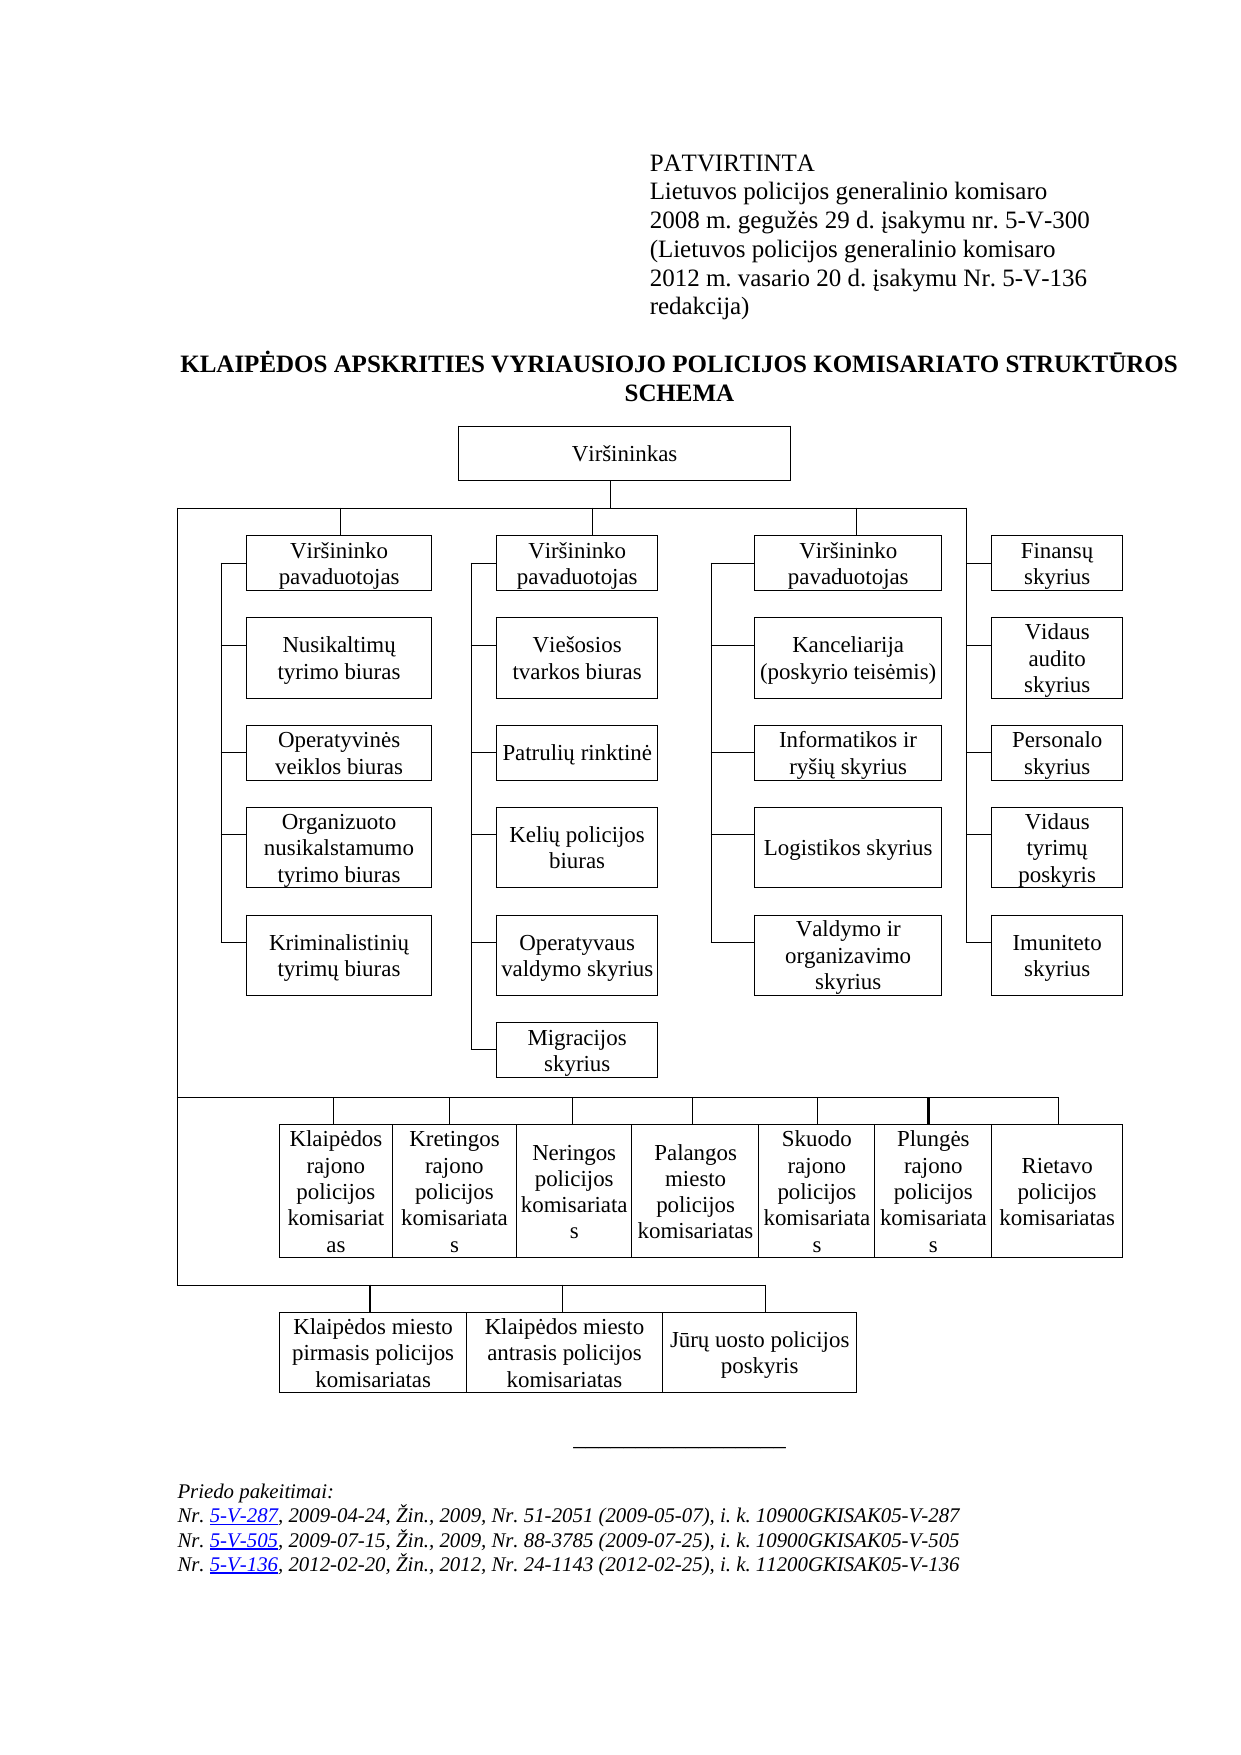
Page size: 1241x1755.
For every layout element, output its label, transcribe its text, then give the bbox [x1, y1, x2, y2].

table_cell Kriminalistinių tyrimų biuras [247, 916, 431, 994]
table_cell [658, 535, 711, 562]
table_cell [472, 780, 496, 807]
table_cell [178, 1077, 221, 1097]
table_cell [431, 698, 471, 725]
table_cell [658, 563, 711, 590]
table_cell [942, 1077, 992, 1097]
table_cell Organizuoto nusikalstamumo tyrimo biuras [247, 808, 431, 887]
table_cell [222, 753, 246, 779]
table_cell [942, 645, 966, 697]
table_cell [178, 887, 221, 914]
table_header [177, 426, 221, 453]
table_cell [246, 1049, 431, 1077]
table_cell [178, 698, 221, 725]
table_cell [221, 1312, 246, 1392]
table_cell [221, 480, 246, 508]
table_cell [472, 915, 496, 942]
table_cell Vidaus audito skyrius [992, 618, 1122, 697]
table_cell [755, 781, 942, 807]
table_cell [712, 725, 754, 752]
table_cell [472, 564, 496, 590]
table_cell [658, 1049, 711, 1077]
table_cell [942, 590, 966, 617]
table_cell [496, 509, 592, 535]
table_cell [992, 1022, 1122, 1049]
table_cell Kanceliarija (poskyrio teisėmis) [755, 618, 941, 697]
table_cell [178, 807, 221, 834]
table_cell [222, 780, 246, 807]
table_cell [178, 1257, 221, 1284]
table_cell [178, 617, 221, 645]
table_cell [431, 480, 458, 508]
table_cell [818, 1098, 874, 1124]
table_cell [790, 480, 857, 508]
table_cell [279, 1077, 496, 1097]
table_cell [658, 1022, 711, 1049]
table_cell [967, 590, 992, 617]
text Nr. 5-V-505, 2009-07-15, Žin., 2009, Nr. 88-3785 (2009-07-25), i. k. 10900GKISAK05-V-505 [177, 1527, 1181, 1552]
table_cell [177, 453, 221, 480]
table_cell [712, 617, 754, 645]
table_cell [942, 915, 966, 942]
table_cell [496, 996, 658, 1022]
text Priedo pakeitimai: [177, 1479, 1181, 1503]
table_cell [472, 1022, 496, 1049]
table_cell Plungės rajono policijos komisariatas [875, 1125, 991, 1257]
table_cell [942, 995, 992, 1022]
table_cell [432, 617, 471, 645]
table_cell [942, 535, 966, 562]
table_cell [967, 564, 991, 590]
table_cell [711, 1077, 942, 1097]
table_cell [177, 480, 221, 508]
table_cell [222, 617, 246, 645]
table_cell [246, 591, 431, 617]
table_cell [471, 1050, 496, 1077]
table_cell [222, 835, 246, 887]
table_cell [222, 564, 246, 590]
table_cell [472, 617, 496, 645]
table_cell [432, 915, 471, 942]
table_cell [178, 834, 221, 887]
table_cell [992, 453, 1122, 480]
table_cell [496, 1077, 711, 1097]
table_cell [472, 835, 496, 887]
table_cell [221, 1098, 246, 1124]
table_cell Rietavo policijos komisariatas [992, 1125, 1122, 1257]
table_cell [712, 807, 754, 834]
table_cell [662, 1286, 765, 1312]
table_cell [712, 590, 754, 617]
table_cell [611, 481, 711, 508]
table_cell [711, 481, 790, 508]
table_cell [942, 807, 966, 834]
table_cell Viršininko pavaduotojas [755, 536, 941, 590]
table_cell Operatyvaus valdymo skyrius [497, 916, 657, 994]
table_cell [967, 835, 991, 887]
table_cell [459, 481, 496, 508]
table_cell [472, 698, 496, 725]
table_cell [658, 645, 711, 697]
table_header [431, 426, 458, 453]
table_cell [431, 780, 471, 807]
table_cell [712, 887, 754, 914]
table_cell Finansų skyrius [992, 536, 1122, 590]
table_cell [712, 698, 754, 725]
table_cell [942, 1049, 992, 1077]
table_cell [712, 646, 754, 697]
table_cell [431, 453, 458, 480]
table_cell [432, 645, 471, 697]
table_cell [593, 509, 658, 535]
table_cell [966, 480, 992, 508]
table_cell [729, 1258, 790, 1284]
table_cell [432, 563, 471, 590]
table_cell [472, 887, 496, 914]
table_cell [992, 699, 1122, 725]
table_cell [432, 834, 471, 887]
table_cell [516, 1098, 572, 1124]
table_cell [432, 752, 471, 779]
table_cell [496, 781, 658, 807]
table_cell [472, 995, 496, 1022]
table_cell [371, 1286, 467, 1312]
table_cell Klaipėdos miesto antrasis policijos komisariatas [467, 1313, 662, 1392]
table_cell [791, 453, 942, 480]
table_cell Logistikos skyrius [755, 808, 941, 887]
table_cell [755, 509, 856, 535]
table_cell [496, 591, 658, 617]
table_cell [221, 453, 246, 480]
table_cell [755, 888, 942, 914]
table_cell Operatyvinės veiklos biuras [247, 726, 431, 779]
table_cell [178, 1124, 221, 1257]
table_cell [942, 942, 991, 994]
table_cell [431, 1049, 471, 1077]
table_cell [178, 590, 221, 617]
table_cell [711, 1022, 754, 1049]
table_cell Nusikaltimų tyrimo biuras [247, 618, 431, 697]
text Nr. 5-V-287, 2009-04-24, Žin., 2009, Nr. 51-2051 (2009-05-07), i. k. 10900GKISAK05-V-287 [177, 1503, 1181, 1527]
table_cell [755, 1022, 942, 1049]
table_header Viršininkas [459, 427, 790, 480]
table_cell [693, 1098, 759, 1124]
table_cell [178, 1022, 221, 1049]
table_cell [246, 1124, 279, 1257]
table_cell [246, 1098, 279, 1124]
table_cell [658, 725, 711, 752]
table_cell Valdymo ir organizavimo skyrius [755, 916, 941, 994]
table_cell [992, 1285, 1122, 1312]
table_cell [222, 887, 246, 914]
table_cell [177, 1286, 221, 1312]
text (Lietuvos policijos generalinio komisaro [649, 234, 1181, 263]
table_header [966, 426, 992, 453]
table_cell [178, 509, 246, 535]
table_cell Migracijos skyrius [497, 1023, 657, 1077]
table_cell [221, 1049, 246, 1077]
table_cell [967, 508, 992, 535]
table_cell [222, 725, 246, 752]
text redakcija) [649, 291, 1181, 320]
table_cell [658, 995, 711, 1022]
table_cell [450, 1098, 516, 1124]
table_header [791, 426, 942, 453]
table_cell [992, 1258, 1122, 1284]
table_cell Informatikos ir ryšių skyrius [755, 726, 941, 779]
table_cell [755, 699, 942, 725]
table_cell [432, 807, 471, 834]
table_cell [711, 1049, 754, 1077]
table_cell [178, 535, 221, 562]
table_cell [467, 1286, 562, 1312]
table_cell [472, 943, 496, 994]
table_cell [712, 780, 754, 807]
table_cell [711, 943, 754, 994]
table_cell [874, 1098, 927, 1124]
table_cell [711, 535, 754, 562]
text KLAIPĖDOS APSKRITIES VYRIAUSIOJO POLICIJOS KOMISARIATO STRUKTŪROS SCHEMA [177, 349, 1181, 406]
table_cell [658, 617, 711, 645]
table_cell [221, 995, 246, 1022]
table_cell [246, 509, 340, 535]
table_cell [178, 1098, 221, 1124]
table_cell [573, 1098, 632, 1124]
table_cell [472, 753, 496, 779]
table_cell [496, 1258, 729, 1284]
text 2012 m. vasario 20 d. įsakymu Nr. 5-V-136 [649, 263, 1181, 291]
table_cell [857, 1285, 992, 1312]
table_cell Neringos policijos komisariatas [517, 1125, 631, 1257]
table_cell [658, 942, 711, 994]
table_cell [221, 1124, 246, 1257]
table_cell [221, 1022, 246, 1049]
table_cell [178, 1049, 221, 1077]
table_cell Kretingos rajono policijos komisariatas [393, 1125, 516, 1257]
table_cell [942, 509, 966, 535]
table_cell [431, 1022, 471, 1049]
table_cell [472, 725, 496, 752]
table_cell [857, 480, 942, 508]
table_header [992, 426, 1122, 453]
table_cell [766, 1285, 857, 1312]
table_cell [711, 509, 754, 535]
table_cell Viešosios tvarkos biuras [497, 618, 657, 697]
text Nr. 5-V-136, 2012-02-20, Žin., 2012, Nr. 24-1143 (2012-02-25), i. k. 11200GKISAK05-V-136 [177, 1552, 1181, 1576]
table_cell [755, 996, 942, 1022]
table_cell [942, 887, 966, 914]
table_cell [246, 996, 431, 1022]
table_cell [942, 563, 966, 590]
table_cell [942, 834, 966, 887]
table_cell [222, 915, 246, 942]
table_cell [563, 1286, 662, 1312]
table_cell [178, 780, 221, 807]
table_cell [334, 1098, 392, 1124]
table_cell Viršininko pavaduotojas [497, 536, 657, 590]
table_cell [222, 646, 246, 697]
table_cell Personalo skyrius [992, 726, 1122, 779]
table_cell [246, 1077, 279, 1097]
table_cell Klaipėdos rajono policijos komisariatas [280, 1125, 392, 1257]
table_cell [967, 646, 991, 697]
table_cell Klaipėdos miesto pirmasis policijos komisariatas [280, 1313, 466, 1392]
table_cell [222, 590, 246, 617]
table_cell [178, 563, 221, 590]
table_cell [471, 535, 496, 562]
table_cell [432, 535, 471, 562]
table_cell [967, 725, 991, 752]
table_cell [431, 995, 471, 1022]
text 2008 m. gegužės 29 d. įsakymu nr. 5-V-300 [649, 205, 1181, 234]
table_cell [658, 807, 711, 834]
table_cell [992, 1098, 1058, 1124]
table_cell [221, 1257, 246, 1284]
table_cell Palangos miesto policijos komisariatas [632, 1125, 758, 1257]
table_cell [967, 535, 991, 562]
table_cell [221, 535, 246, 562]
table_cell [967, 887, 992, 914]
table_cell [658, 887, 711, 914]
table_cell [279, 1098, 333, 1124]
table_cell [221, 1077, 246, 1097]
table_cell [279, 1286, 369, 1312]
table_cell [178, 942, 221, 994]
table_cell [658, 780, 711, 807]
table_cell [992, 1049, 1122, 1077]
table_cell [178, 915, 221, 942]
table_cell [279, 1258, 496, 1284]
table_cell [472, 590, 496, 617]
table_cell [246, 453, 431, 480]
table_cell [992, 781, 1122, 807]
table_cell [942, 1022, 992, 1049]
table_cell [942, 698, 966, 725]
table_cell [246, 480, 431, 508]
table_cell [246, 1312, 279, 1392]
table_cell [790, 1258, 857, 1284]
table_cell [942, 453, 966, 480]
table_cell [658, 752, 711, 779]
table_cell [966, 453, 992, 480]
table_cell [711, 995, 754, 1022]
table_cell [942, 725, 966, 752]
table_cell [246, 1286, 279, 1312]
text Lietuvos policijos generalinio komisaro [649, 176, 1181, 205]
table_cell [992, 1077, 1122, 1097]
table_cell [431, 887, 471, 914]
table_cell [658, 698, 711, 725]
table_header [942, 426, 966, 453]
table_cell [712, 835, 754, 887]
table_cell Patrulių rinktinė [497, 726, 657, 779]
table_cell [246, 781, 431, 807]
table_cell [658, 915, 711, 942]
table_cell Kelių policijos biuras [497, 808, 657, 887]
table_cell Imuniteto skyrius [992, 916, 1122, 994]
table_cell [246, 1022, 431, 1049]
table_cell [496, 699, 658, 725]
table_cell [712, 753, 754, 779]
table_cell Viršininko pavaduotojas [247, 536, 431, 590]
table_cell [967, 780, 992, 807]
text _________________ [177, 1422, 1181, 1451]
table_cell [431, 590, 471, 617]
table_cell Skuodo rajono policijos komisariatas [759, 1125, 874, 1257]
table_cell [246, 888, 431, 914]
table_cell [632, 1098, 692, 1124]
table_cell [221, 1286, 246, 1312]
table_cell [967, 807, 991, 834]
table_cell [967, 698, 992, 725]
table_cell [341, 509, 431, 535]
table_header [246, 426, 431, 453]
table_cell [992, 480, 1122, 508]
table_cell [759, 1098, 817, 1124]
table_cell [472, 646, 496, 697]
table_cell [496, 481, 610, 508]
table_header [221, 426, 246, 453]
table_cell [967, 915, 991, 942]
table_cell [178, 995, 221, 1022]
table_cell [992, 591, 1122, 617]
table_cell [857, 509, 942, 535]
text PATVIRTINTA [649, 148, 1181, 176]
table_cell [496, 888, 658, 914]
table_cell [431, 509, 496, 535]
table_cell [942, 617, 966, 645]
table_cell [222, 698, 246, 725]
table_cell [472, 807, 496, 834]
table_cell [857, 1258, 992, 1284]
table_cell [178, 725, 221, 752]
table_cell [178, 645, 221, 697]
table_cell [658, 590, 711, 617]
table_cell [221, 943, 246, 994]
table_cell [432, 725, 471, 752]
table_cell [246, 699, 431, 725]
table_cell [178, 752, 221, 779]
table_cell [992, 508, 1122, 535]
table_cell [755, 1049, 942, 1077]
table_cell [992, 888, 1122, 914]
table_cell [177, 1312, 221, 1392]
table_cell [967, 753, 991, 779]
table_cell Vidaus tyrimų poskyris [992, 808, 1122, 887]
table_cell [857, 1312, 992, 1392]
table_cell [222, 807, 246, 834]
table_cell [392, 1098, 449, 1124]
table_cell [992, 1312, 1122, 1392]
table_cell [658, 834, 711, 887]
table_cell [967, 617, 991, 645]
table_cell [942, 752, 966, 779]
table_cell [755, 591, 942, 617]
table_cell [658, 509, 711, 535]
table_cell [942, 780, 966, 807]
table_cell [432, 942, 471, 994]
table_cell [712, 564, 754, 590]
table_cell [246, 1257, 279, 1284]
table_cell [1059, 1097, 1122, 1124]
table_cell [992, 996, 1122, 1022]
table_cell [930, 1098, 992, 1124]
table_cell Jūrų uosto policijos poskyris [663, 1313, 856, 1392]
table_cell [942, 480, 966, 508]
table_cell [712, 915, 754, 942]
